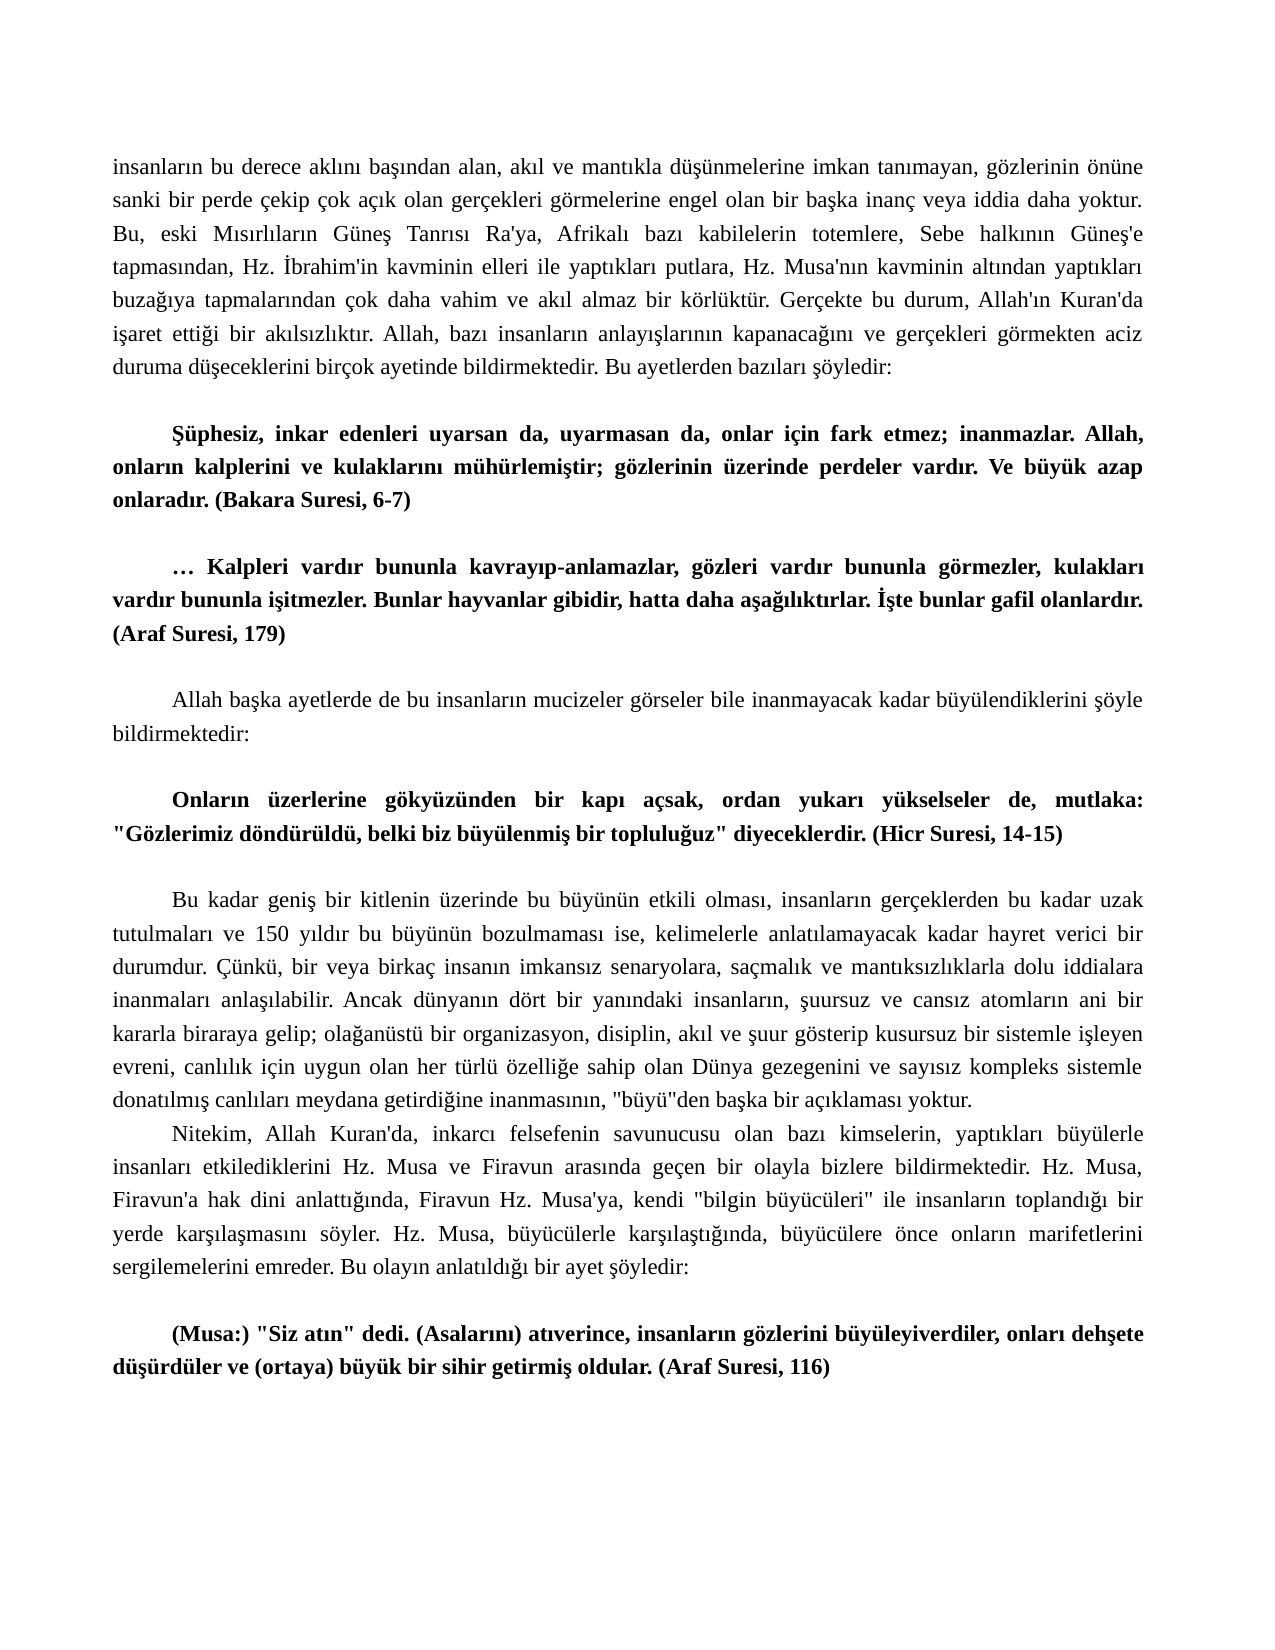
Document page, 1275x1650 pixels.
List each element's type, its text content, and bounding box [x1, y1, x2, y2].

text Nitekim, Allah Kuran'da, inkarcı felsefenin savunucusu olan bazı kimselerin, yaptıkları büyülerle insanları etkilediklerini Hz. Musa ve Firavun arasında geçen bir olayla bizlere bildirmektedir. Hz. Musa, Firavun'a hak dini anlattığında, Firavun Hz. Musa'ya, kendi "bilgin büyücüleri" ile insanların toplandığı bir yerde karşılaşmasını söyler. Hz. Musa, büyücülerle karşılaştığında, büyücülere önce onların marifetlerini sergilemelerini emreder. Bu olayın anlatıldığı bir ayet şöyledir: [112, 1114, 1145, 1281]
text Şüphesiz, inkar edenleri uyarsan da, uyarmasan da, onlar için fark etmez; inanmazlar. Allah, onların kalplerini ve kulaklarını mühürlemiştir; gözlerinin üzerinde perdeler vardır. Ve büyük azap onlaradır. (Bakara Suresi, 6-7) [112, 414, 1145, 514]
text … Kalpleri vardır bununla kavrayıp-anlamazlar, gözleri vardır bununla görmezler, kulakları vardır bununla işitmezler. Bunlar hayvanlar gibidir, hatta daha aşağılıktırlar. İşte bunlar gafil olanlardır. (Araf Suresi, 179) [112, 548, 1145, 648]
text Allah başka ayetlerde de bu insanların mucizeler görseler bile inanmayacak kadar büyülendiklerini şöyle bildirmektedir: [112, 681, 1145, 748]
text Bu kadar geniş bir kitlenin üzerinde bu büyünün etkili olması, insanların gerçeklerden bu kadar uzak tutulmaları ve 150 yıldır bu büyünün bozulmaması ise, kelimelerle anlatılamayacak kadar hayret verici bir durumdur. Çünkü, bir veya birkaç insanın imkansız senaryolara, saçmalık ve mantıksızlıklarla dolu iddialara inanmaları anlaşılabilir. Ancak dünyanın dört bir yanındaki insanların, şuursuz ve cansız atomların ani bir kararla biraraya gelip; olağanüstü bir organizasyon, disiplin, akıl ve şuur gösterip kusursuz bir sistemle işleyen evreni, canlılık için uygun olan her türlü özelliğe sahip olan Dünya gezegenini ve sayısız kompleks sistemle donatılmış canlıları meydana getirdiğine inanmasının, "büyü"den başka bir açıklaması yoktur. [112, 881, 1145, 1114]
text Onların üzerlerine gökyüzünden bir kapı açsak, ordan yukarı yükselseler de, mutlaka: "Gözlerimiz döndürüldü, belki biz büyülenmiş bir topluluğuz" diyeceklerdir. (Hicr Suresi, 14-15) [112, 781, 1145, 848]
text (Musa:) "Siz atın" dedi. (Asalarını) atıverince, insanların gözlerini büyüleyiverdiler, onları dehşete düşürdüler ve (ortaya) büyük bir sihir getirmiş oldular. (Araf Suresi, 116) [112, 1314, 1145, 1381]
text insanların bu derece aklını başından alan, akıl ve mantıkla düşünmelerine imkan tanımayan, gözlerinin önüne sanki bir perde çekip çok açık olan gerçekleri görmelerine engel olan bir başka inanç veya iddia daha yoktur. Bu, eski Mısırlıların Güneş Tanrısı Ra'ya, Afrikalı bazı kabilelerin totemlere, Sebe halkının Güneş'e tapmasından, Hz. İbrahim'in kavminin elleri ile yaptıkları putlara, Hz. Musa'nın kavminin altından yaptıkları buzağıya tapmalarından çok daha vahim ve akıl almaz bir körlüktür. Gerçekte bu durum, Allah'ın Kuran'da işaret ettiği bir akılsızlıktır. Allah, bazı insanların anlayışlarının kapanacağını ve gerçekleri görmekten aciz duruma düşeceklerini birçok ayetinde bildirmektedir. Bu ayetlerden bazıları şöyledir: [112, 148, 1145, 381]
